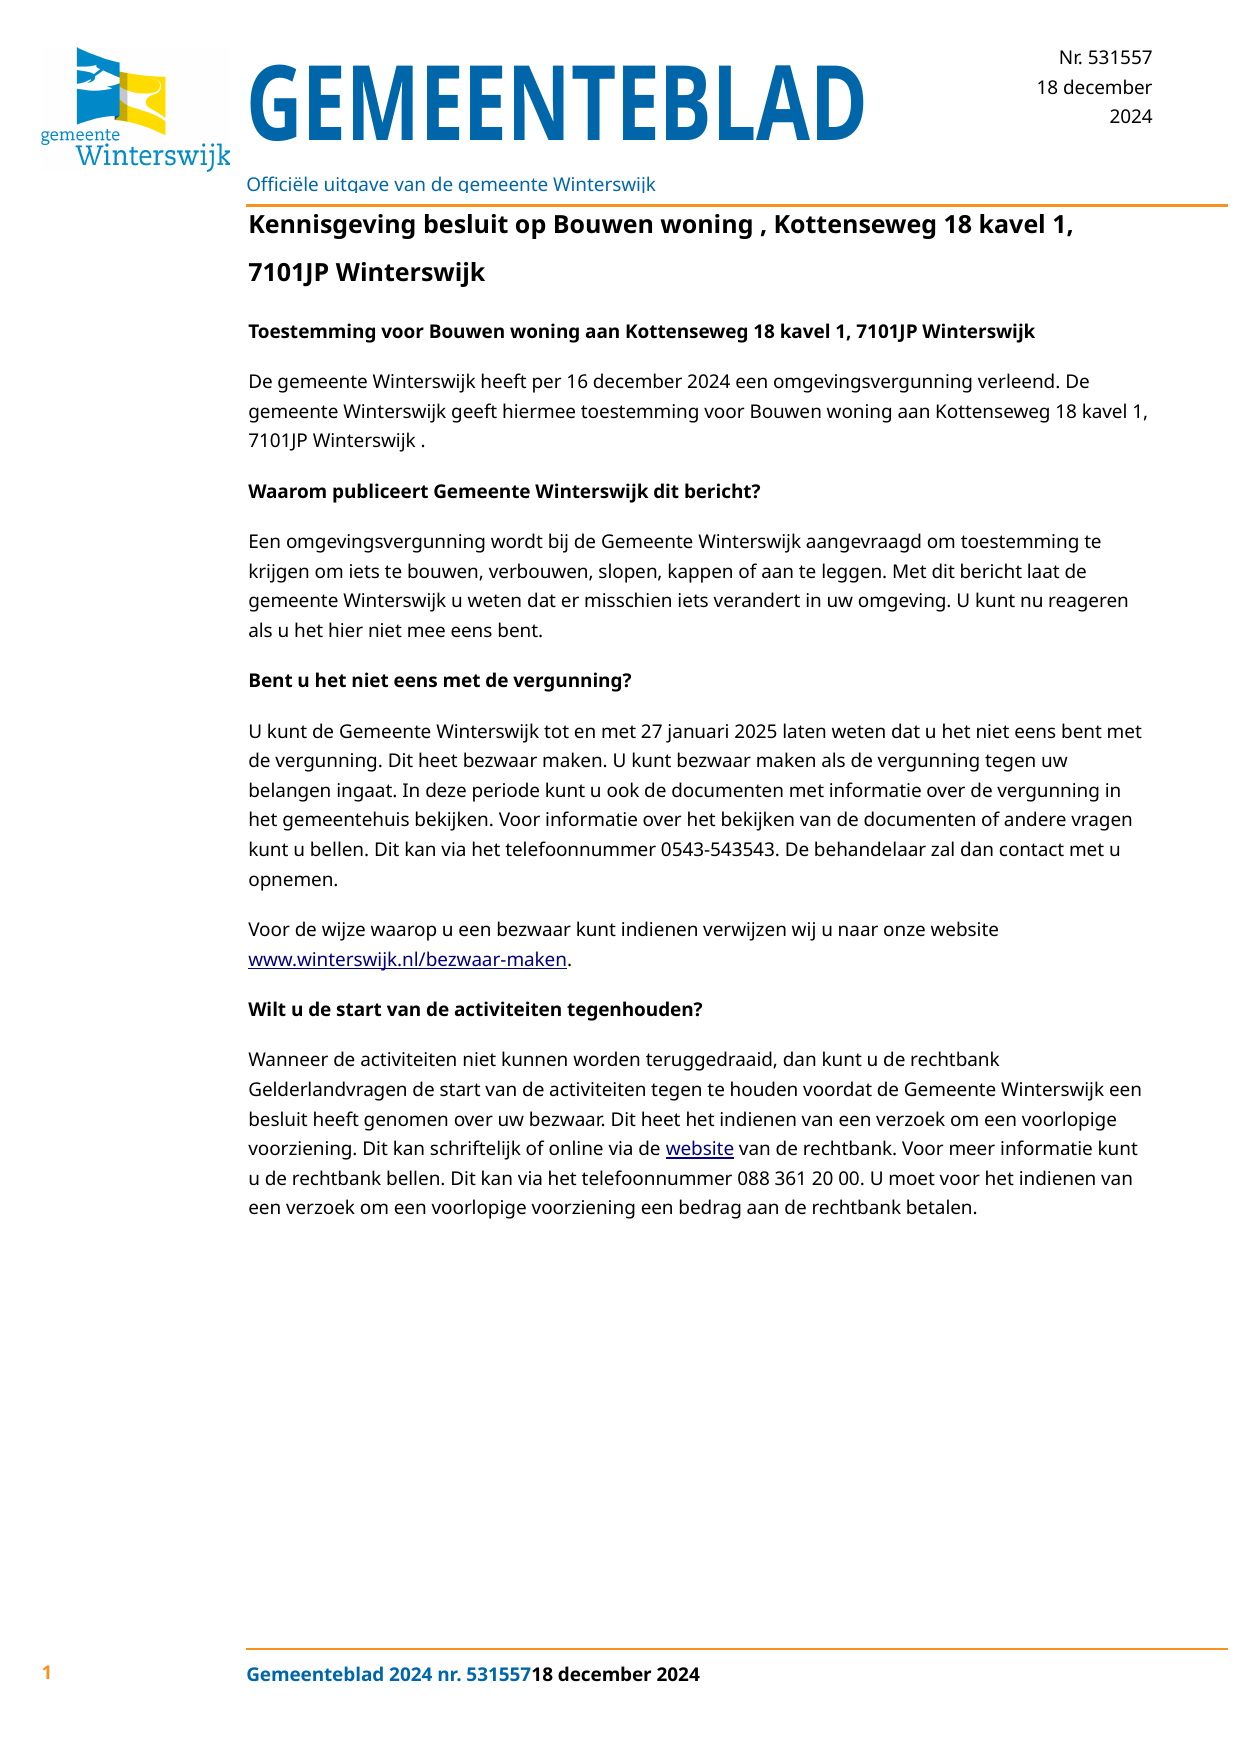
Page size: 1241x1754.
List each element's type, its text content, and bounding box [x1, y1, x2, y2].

text Wilt u de start van de activiteiten tegenhouden? [248, 996, 1152, 1022]
text Wanneer de activiteiten niet kunnen worden teruggedraaid, dan kunt u de rechtbank Gelderlandvragen de start van de activiteiten tegen te houden voordat de Gemeente Winterswijk een besluit heeft genomen over uw bezwaar. Dit heet het indienen van een verzoek om een voorlopige voorziening. Dit kan schriftelijk of online via de website van de rechtbank. Voor meer informatie kunt u de rechtbank bellen. Dit kan via het telefoonnummer 088 361 20 00. U moet voor het indienen van een verzoek om een voorlopige voorziening een bedrag aan de rechtbank betalen. [248, 1047, 1152, 1220]
text Kennisgeving besluit op Bouwen woning , Kottenseweg 18 kavel 1, 7101JP Winterswijk [248, 207, 1152, 288]
picture [41, 47, 231, 172]
text Voor de wijze waarop u een bezwaar kunt indienen verwijzen wij u naar onze website www.winterswijk.nl/bezwaar-maken. [248, 916, 1152, 972]
text Een omgevingsvergunning wordt bij de Gemeente Winterswijk aangevraagd om toestemming te krijgen om iets te bouwen, verbouwen, slopen, kappen of aan te leggen. Met dit bericht laat de gemeente Winterswijk u weten dat er misschien iets verandert in uw omgeving. U kunt nu reageren als u het hier niet mee eens bent. [248, 528, 1152, 643]
text U kunt de Gemeente Winterswijk tot en met 27 januari 2025 laten weten dat u het niet eens bent met de vergunning. Dit heet bezwaar maken. U kunt bezwaar maken als de vergunning tegen uw belangen ingaat. In deze periode kunt u ook de documenten met informatie over de vergunning in het gemeentehuis bekijken. Voor informatie over het bekijken van de documenten of andere vragen kunt u bellen. Dit kan via het telefoonnummer 0543-543543. De behandelaar zal dan contact met u opnemen. [248, 718, 1152, 892]
text De gemeente Winterswijk heeft per 16 december 2024 een omgevingsvergunning verleend. De gemeente Winterswijk geeft hiermee toestemming voor Bouwen woning aan Kottenseweg 18 kavel 1, 7101JP Winterswijk . [248, 368, 1152, 453]
text Toestemming voor Bouwen woning aan Kottenseweg 18 kavel 1, 7101JP Winterswijk [248, 318, 1152, 344]
picture [225, 153, 231, 162]
text Waarom publiceert Gemeente Winterswijk dit bericht? [248, 478, 1152, 504]
text Bent u het niet eens met de vergunning? [248, 667, 1152, 693]
